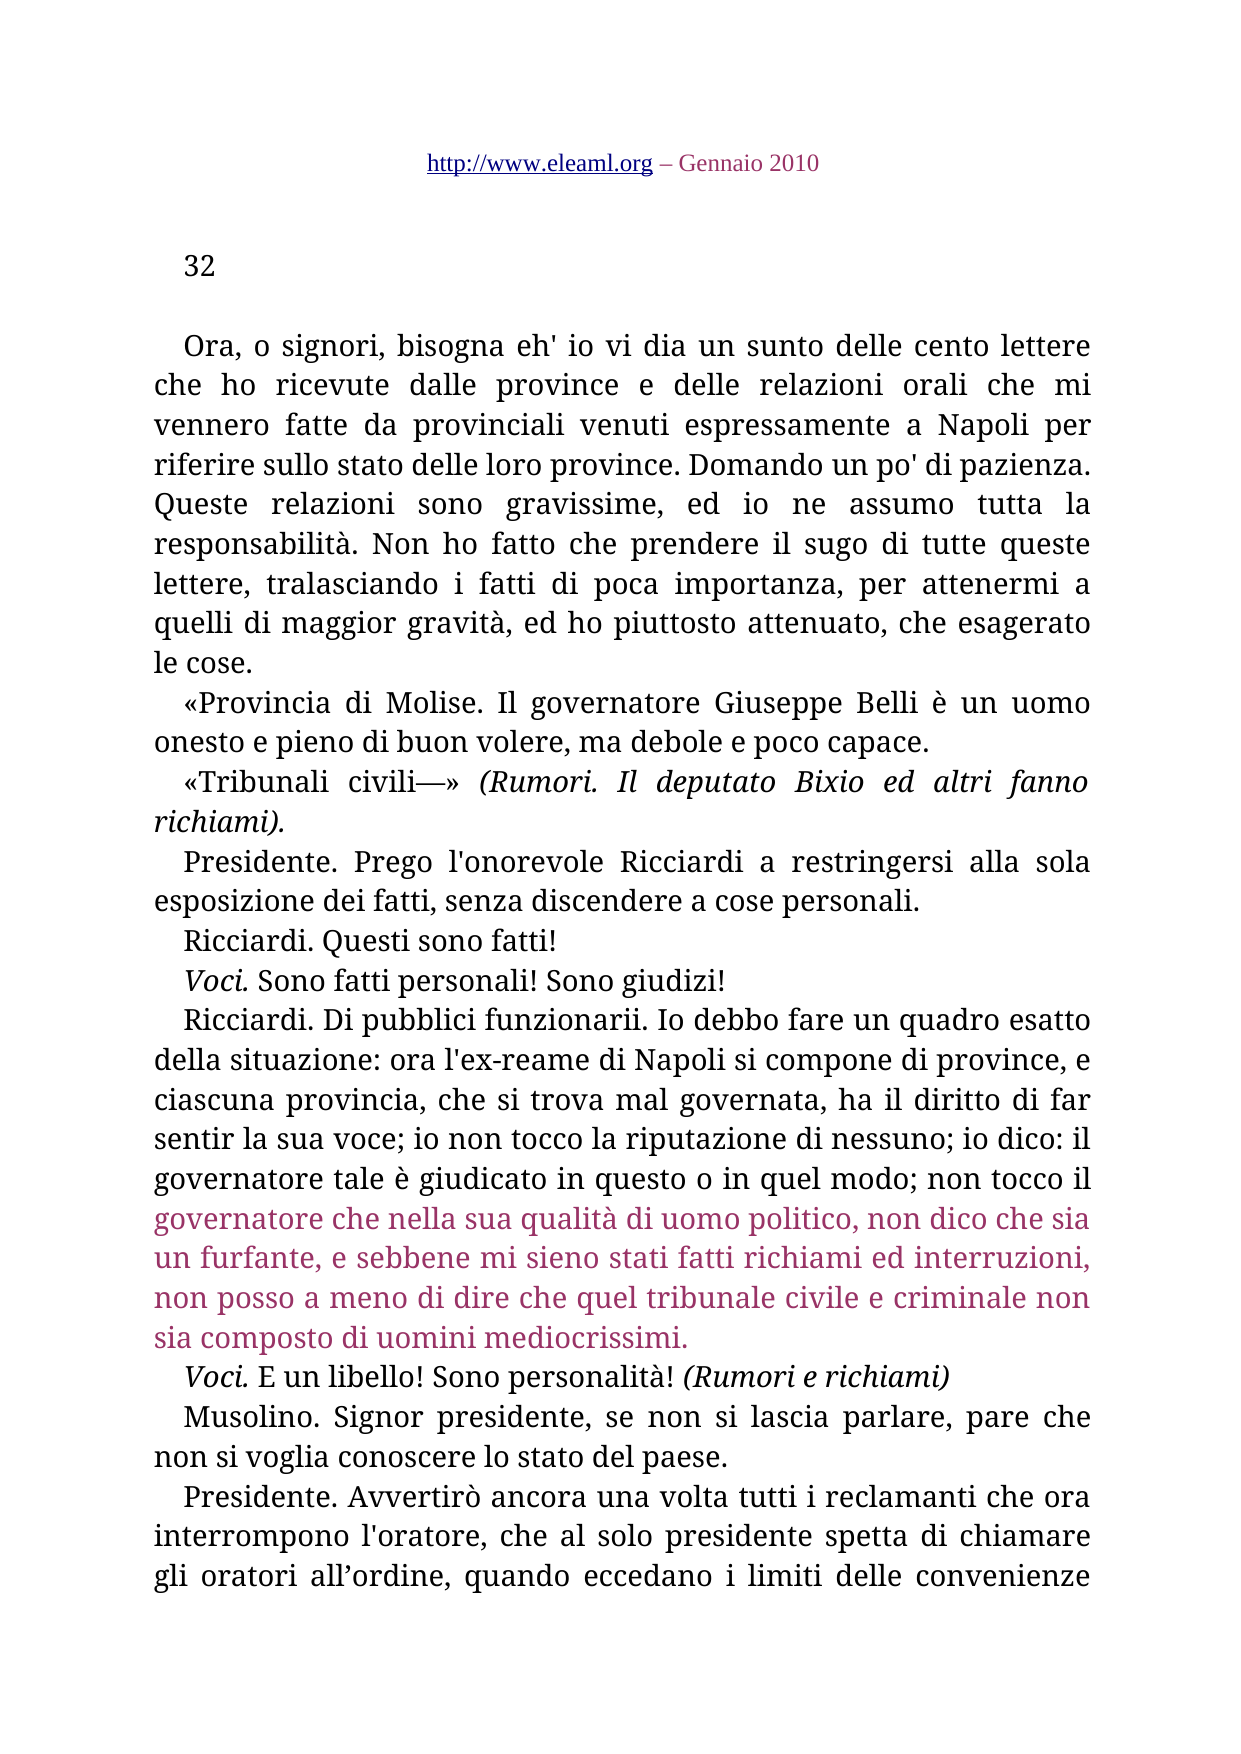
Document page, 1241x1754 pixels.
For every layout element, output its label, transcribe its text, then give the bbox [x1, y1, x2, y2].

text Ora, o signori, bisogna eh' io vi dia un sunto delle cento lettere che ho ricevute dalle province e delle relazioni orali che mi vennero fatte da provinciali venuti espressamente a Napoli per riferire sullo stato delle loro province. Domando un po' di pazienza. Queste relazioni sono gravissime, ed io ne assumo tutta la responsabilità. Non ho fatto che prendere il sugo di tutte queste lettere, tralasciando i fatti di poca importanza, per attenermi a quelli di maggior gravità, ed ho piuttosto attenuato, che esagerato le cose. [153, 325, 1092, 682]
text 32 [153, 246, 1092, 285]
text Voci. E un libello! Sono personalità! (Rumori e richiami) [153, 1357, 1092, 1396]
text Voci. Sono fatti personali! Sono giudizi! [153, 960, 1092, 999]
text Presidente. Prego l'onorevole Ricciardi a restringersi alla sola esposizione dei fatti, senza discendere a cose personali. [153, 841, 1092, 920]
text Presidente. Avvertirò ancora una volta tutti i reclamanti che ora interrompono l'oratore, che al solo presidente spetta di chiamare gli oratori all’ordine, quando eccedano i limiti delle convenienze [153, 1476, 1092, 1595]
text «Tribunali civili—» (Rumori. Il deputato Bixio ed altri fanno richiami). [153, 761, 1092, 841]
text «Provincia di Molise. Il governatore Giuseppe Belli è un uomo onesto e pieno di buon volere, ma debole e poco capace. [153, 682, 1092, 761]
text Ricciardi. Questi sono fatti! [153, 920, 1092, 960]
text Musolino. Signor presidente, se non si lascia parlare, pare che non si voglia conoscere lo stato del paese. [153, 1396, 1092, 1476]
text Ricciardi. Di pubblici funzionarii. Io debbo fare un quadro esatto della situazione: ora l'ex-reame di Napoli si compone di province, e ciascuna provincia, che si trova mal governata, ha il diritto di far sentir la sua voce; io non tocco la riputazione di nessuno; io dico: il governatore tale è giudicato in questo o in quel modo; non tocco il governatore che nella sua qualità di uomo politico, non dico che sia un furfante, e sebbene mi sieno stati fatti richiami ed interruzioni, non posso a meno di dire che quel tribunale civile e criminale non sia composto di uomini mediocrissimi. [153, 999, 1092, 1357]
